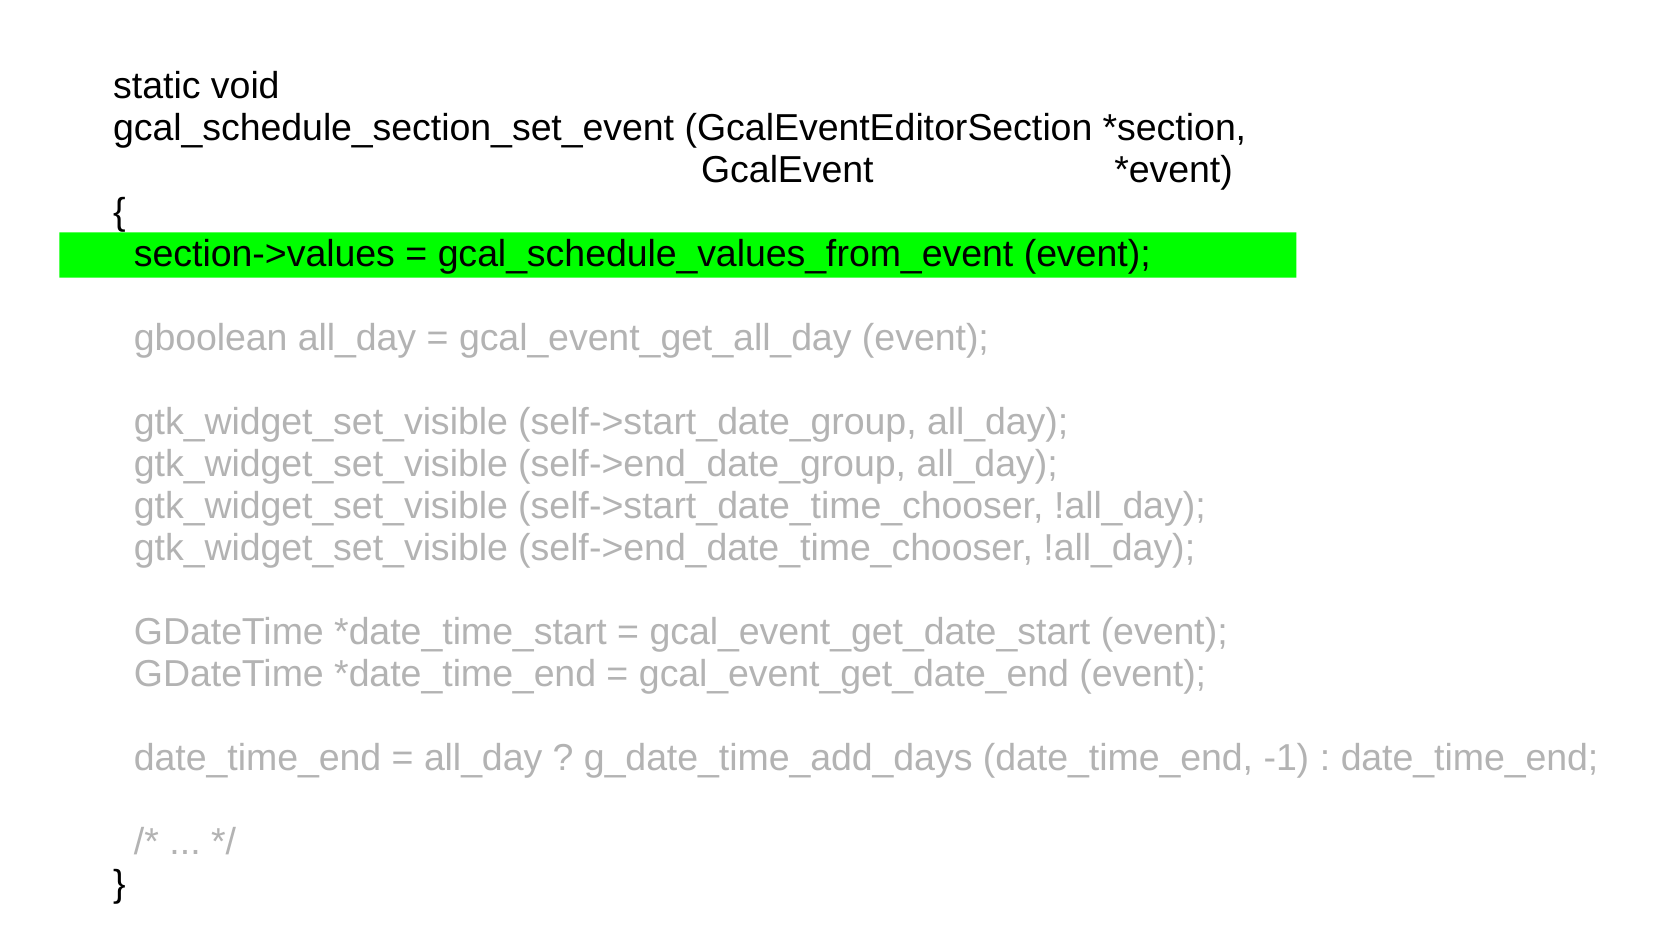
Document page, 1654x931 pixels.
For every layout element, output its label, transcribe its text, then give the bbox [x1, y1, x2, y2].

text_box static void gcal_schedule_section_set_event (GcalEventEditorSection *section, GcalEvent *event) { section->values = gcal_schedule_values_from_event (event); gboolean all_day = gcal_event_get_all_day (event); gtk_widget_set_visible (self->start_date_group, all_day); gtk_widget_set_visible (self->end_date_group, all_day); gtk_widget_set_visible (self->start_date_time_chooser, !all_day); gtk_widget_set_visible (self->end_date_time_chooser, !all_day); GDateTime *date_time_start = gcal_event_get_date_start (event); GDateTime *date_time_end = gcal_event_get_date_end (event); date_time_end = all_day ? g_date_time_add_days (date_time_end, -1) : date_time_end; /* ... */ } [98, 56, 1618, 912]
text_box [59, 232, 98, 278]
